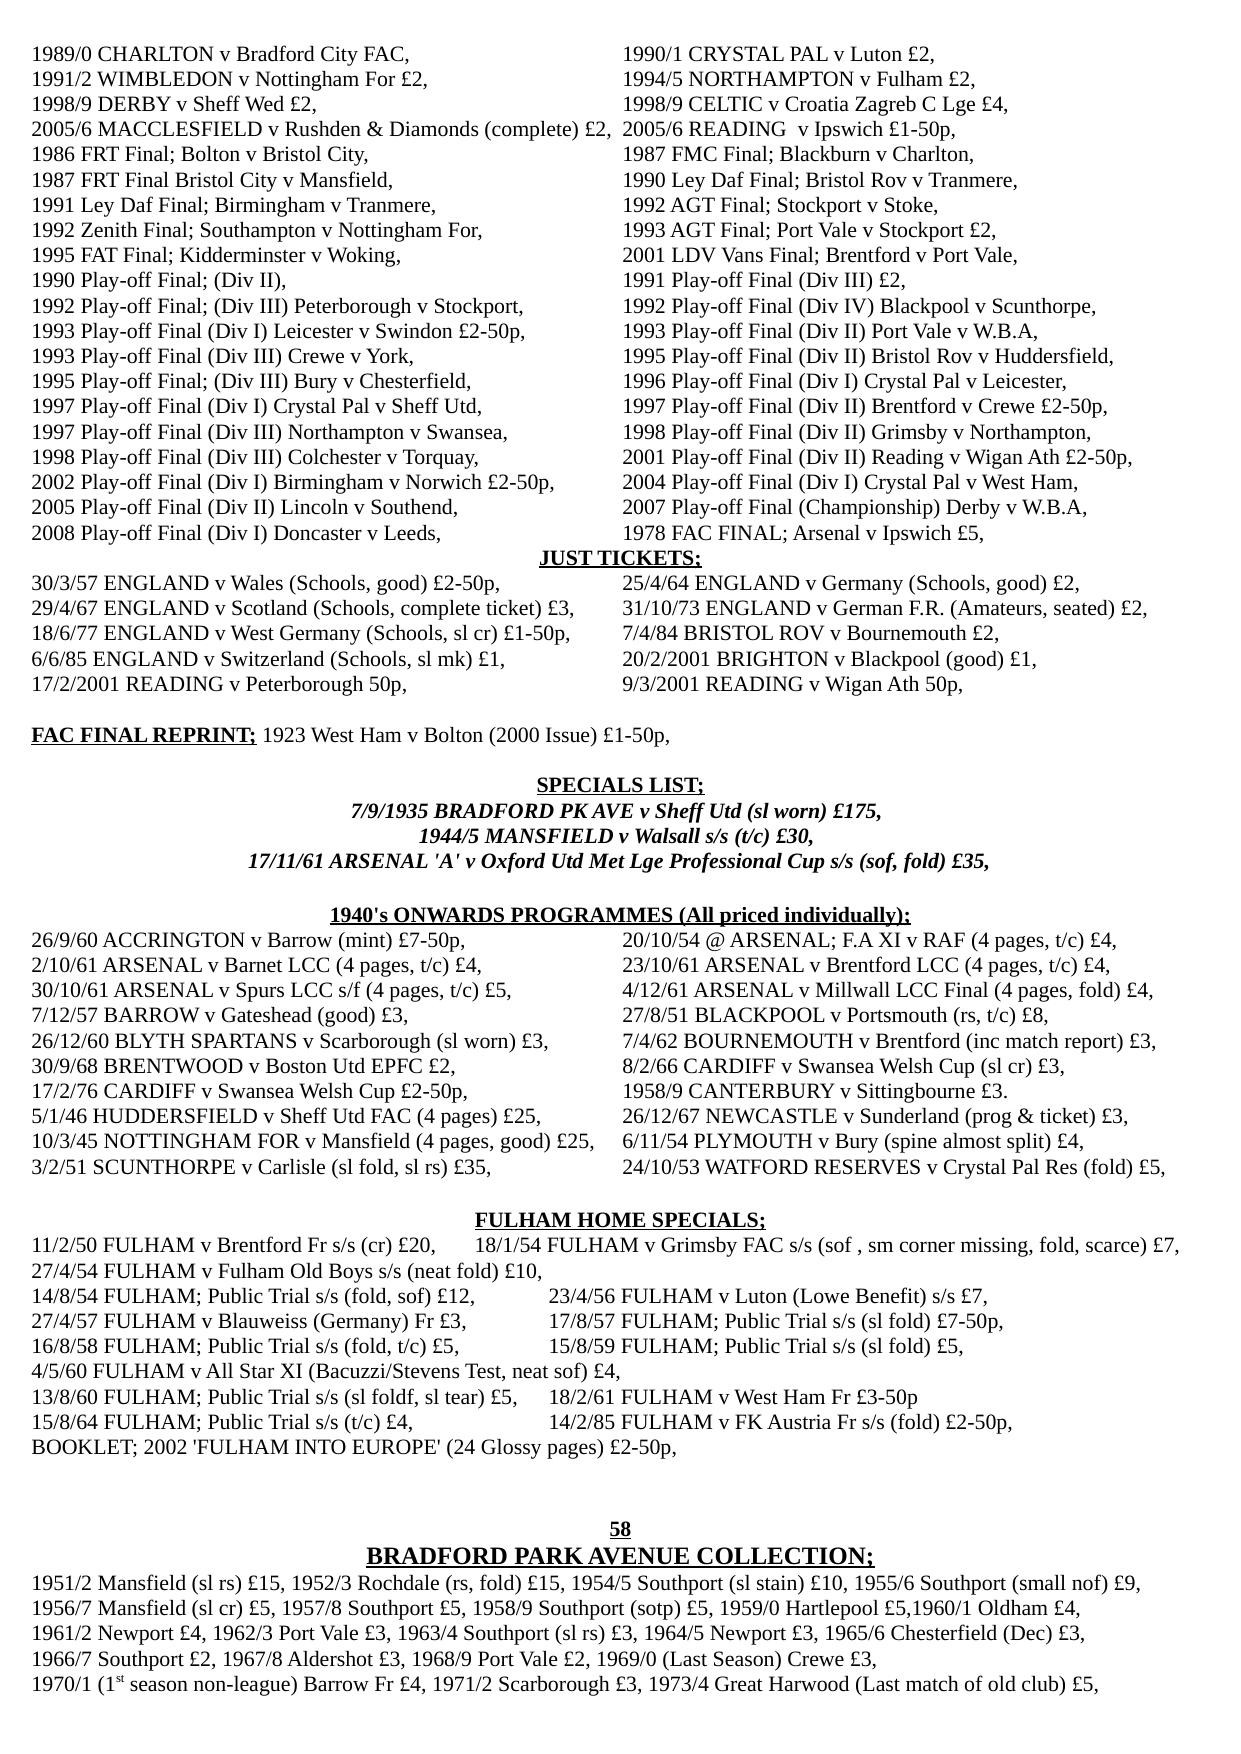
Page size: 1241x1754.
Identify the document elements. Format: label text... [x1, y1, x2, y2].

text FULHAM HOME SPECIALS; [31, 1207, 1209, 1232]
text JUST TICKETS; [31, 545, 1209, 570]
text 1995 FAT Final; Kidderminster v Woking, 2001 LDV Vans Final; Brentford v Port Vale, [31, 242, 1209, 267]
text 29/4/67 ENGLAND v Scotland (Schools, complete ticket) £3, 31/10/73 ENGLAND v German F.R. (Amateurs, seated) £2, [31, 595, 1209, 620]
text 1987 FRT Final Bristol City v Mansfield, 1990 Ley Daf Final; Bristol Rov v Tranmere, [31, 167, 1209, 192]
text 1992 Zenith Final; Southampton v Nottingham For, 1993 AGT Final; Port Vale v Stockport £2, [31, 217, 1209, 242]
text 26/12/60 BLYTH SPARTANS v Scarborough (sl worn) £3, 7/4/62 BOURNEMOUTH v Brentford (inc match report) £3, [31, 1028, 1209, 1053]
text 27/4/57 FULHAM v Blauweiss (Germany) Fr £3, 17/8/57 FULHAM; Public Trial s/s (sl fold) £7-50p, [31, 1308, 1209, 1333]
text 1966/7 Southport £2, 1967/8 Aldershot £3, 1968/9 Port Vale £2, 1969/0 (Last Season) Crewe £3, [31, 1646, 1208, 1671]
text 11/2/50 FULHAM v Brentford Fr s/s (cr) £20, 18/1/54 FULHAM v Grimsby FAC s/s (sof , sm corner missing, fold, scarce) £7, [31, 1232, 1209, 1258]
text SPECIALS LIST; [31, 772, 1209, 798]
text 15/8/64 FULHAM; Public Trial s/s (t/c) £4, 14/2/85 FULHAM v FK Austria Fr s/s (fold) £2-50p, [31, 1409, 1209, 1434]
text 1998 Play-off Final (Div III) Colchester v Torquay, 2001 Play-off Final (Div II) Reading v Wigan Ath £2-50p, [31, 444, 1209, 469]
text 30/10/61 ARSENAL v Spurs LCC s/f (4 pages, t/c) £5, 4/12/61 ARSENAL v Millwall LCC Final (4 pages, fold) £4, [31, 977, 1209, 1002]
text 1992 Play-off Final; (Div III) Peterborough v Stockport, 1992 Play-off Final (Div IV) Blackpool v Scunthorpe, [31, 293, 1209, 318]
text 1997 Play-off Final (Div III) Northampton v Swansea, 1998 Play-off Final (Div II) Grimsby v Northampton, [31, 419, 1209, 444]
text 2002 Play-off Final (Div I) Birmingham v Norwich £2-50p, 2004 Play-off Final (Div I) Crystal Pal v West Ham, [31, 469, 1209, 494]
text 17/11/61 ARSENAL 'A' v Oxford Utd Met Lge Professional Cup s/s (sof, fold) £35, [31, 848, 1209, 873]
text 18/6/77 ENGLAND v West Germany (Schools, sl cr) £1-50p, 7/4/84 BRISTOL ROV v Bournemouth £2, [31, 620, 1209, 646]
text 2005/6 MACCLESFIELD v Rushden & Diamonds (complete) £2, 2005/6 READING v Ipswich £1-50p, [31, 116, 1209, 141]
text 58 [31, 1516, 1209, 1541]
text 1998/9 DERBY v Sheff Wed £2, 1998/9 CELTIC v Croatia Zagreb C Lge £4, [31, 91, 1209, 116]
text 1951/2 Mansfield (sl rs) £15, 1952/3 Rochdale (rs, fold) £15, 1954/5 Southport (sl stain) £10, 1955/6 Southport (small nof) £9, [31, 1570, 1208, 1595]
text 14/8/54 FULHAM; Public Trial s/s (fold, sof) £12, 23/4/56 FULHAM v Luton (Lowe Benefit) s/s £7, [31, 1283, 1209, 1308]
text 16/8/58 FULHAM; Public Trial s/s (fold, t/c) £5, 15/8/59 FULHAM; Public Trial s/s (sl fold) £5, [31, 1333, 1209, 1358]
text 2005 Play-off Final (Div II) Lincoln v Southend, 2007 Play-off Final (Championship) Derby v W.B.A, [31, 494, 1209, 519]
text 1944/5 MANSFIELD v Walsall s/s (t/c) £30, [31, 823, 1209, 848]
text 30/9/68 BRENTWOOD v Boston Utd EPFC £2, 8/2/66 CARDIFF v Swansea Welsh Cup (sl cr) £3, [31, 1053, 1209, 1078]
text 1956/7 Mansfield (sl cr) £5, 1957/8 Southport £5, 1958/9 Southport (sotp) £5, 1959/0 Hartlepool £5,1960/1 Oldham £4, [31, 1595, 1208, 1620]
text 1993 Play-off Final (Div I) Leicester v Swindon £2-50p, 1993 Play-off Final (Div II) Port Vale v W.B.A, [31, 318, 1209, 343]
text 17/2/76 CARDIFF v Swansea Welsh Cup £2-50p, 1958/9 CANTERBURY v Sittingbourne £3. [31, 1078, 1209, 1103]
text 30/3/57 ENGLAND v Wales (Schools, good) £2-50p, 25/4/64 ENGLAND v Germany (Schools, good) £2, [31, 570, 1209, 595]
text 2/10/61 ARSENAL v Barnet LCC (4 pages, t/c) £4, 23/10/61 ARSENAL v Brentford LCC (4 pages, t/c) £4, [31, 952, 1209, 977]
text 27/4/54 FULHAM v Fulham Old Boys s/s (neat fold) £10, [31, 1258, 1209, 1283]
text 6/6/85 ENGLAND v Switzerland (Schools, sl mk) £1, 20/2/2001 BRIGHTON v Blackpool (good) £1, [31, 646, 1209, 671]
text 1991 Ley Daf Final; Birmingham v Tranmere, 1992 AGT Final; Stockport v Stoke, [31, 192, 1209, 217]
text 1990 Play-off Final; (Div II), 1991 Play-off Final (Div III) £2, [31, 267, 1209, 293]
text 1940's ONWARDS PROGRAMMES (All priced individually); [31, 902, 1209, 927]
text 13/8/60 FULHAM; Public Trial s/s (sl foldf, sl tear) £5, 18/2/61 FULHAM v West Ham Fr £3-50p [31, 1384, 1209, 1409]
text 1989/0 CHARLTON v Bradford City FAC, 1990/1 CRYSTAL PAL v Luton £2, [31, 41, 1209, 66]
text 1993 Play-off Final (Div III) Crewe v York, 1995 Play-off Final (Div II) Bristol Rov v Huddersfield, [31, 343, 1209, 368]
text 4/5/60 FULHAM v All Star XI (Bacuzzi/Stevens Test, neat sof) £4, [31, 1358, 1209, 1384]
text 17/2/2001 READING v Peterborough 50p, 9/3/2001 READING v Wigan Ath 50p, [31, 671, 1209, 696]
text 1991/2 WIMBLEDON v Nottingham For £2, 1994/5 NORTHAMPTON v Fulham £2, [31, 66, 1209, 91]
text 1986 FRT Final; Bolton v Bristol City, 1987 FMC Final; Blackburn v Charlton, [31, 141, 1209, 167]
text 10/3/45 NOTTINGHAM FOR v Mansfield (4 pages, good) £25, 6/11/54 PLYMOUTH v Bury (spine almost split) £4, [31, 1128, 1209, 1154]
text 1995 Play-off Final; (Div III) Bury v Chesterfield, 1996 Play-off Final (Div I) Crystal Pal v Leicester, [31, 368, 1209, 393]
text 1997 Play-off Final (Div I) Crystal Pal v Sheff Utd, 1997 Play-off Final (Div II) Brentford v Crewe £2-50p, [31, 393, 1209, 419]
text 3/2/51 SCUNTHORPE v Carlisle (sl fold, sl rs) £35, 24/10/53 WATFORD RESERVES v Crystal Pal Res (fold) £5, [31, 1154, 1209, 1179]
text BRADFORD PARK AVENUE COLLECTION; [31, 1541, 1209, 1570]
text BOOKLET; 2002 'FULHAM INTO EUROPE' (24 Glossy pages) £2-50p, [31, 1434, 1209, 1459]
text 7/12/57 BARROW v Gateshead (good) £3, 27/8/51 BLACKPOOL v Portsmouth (rs, t/c) £8, [31, 1002, 1209, 1028]
text 5/1/46 HUDDERSFIELD v Sheff Utd FAC (4 pages) £25, 26/12/67 NEWCASTLE v Sunderland (prog & ticket) £3, [31, 1103, 1209, 1128]
text FAC FINAL REPRINT; 1923 West Ham v Bolton (2000 Issue) £1-50p, [31, 722, 1209, 748]
text 1970/1 (1st season non-league) Barrow Fr £4, 1971/2 Scarborough £3, 1973/4 Great Harwood (Last match of old club) £5, [31, 1671, 1208, 1696]
text 1961/2 Newport £4, 1962/3 Port Vale £3, 1963/4 Southport (sl rs) £3, 1964/5 Newport £3, 1965/6 Chesterfield (Dec) £3, [31, 1620, 1208, 1646]
text 2008 Play-off Final (Div I) Doncaster v Leeds, 1978 FAC FINAL; Arsenal v Ipswich £5, [31, 519, 1209, 545]
text 26/9/60 ACCRINGTON v Barrow (mint) £7-50p, 20/10/54 @ ARSENAL; F.A XI v RAF (4 pages, t/c) £4, [31, 927, 1209, 952]
text 7/9/1935 BRADFORD PK AVE v Sheff Utd (sl worn) £175, [31, 798, 1209, 823]
